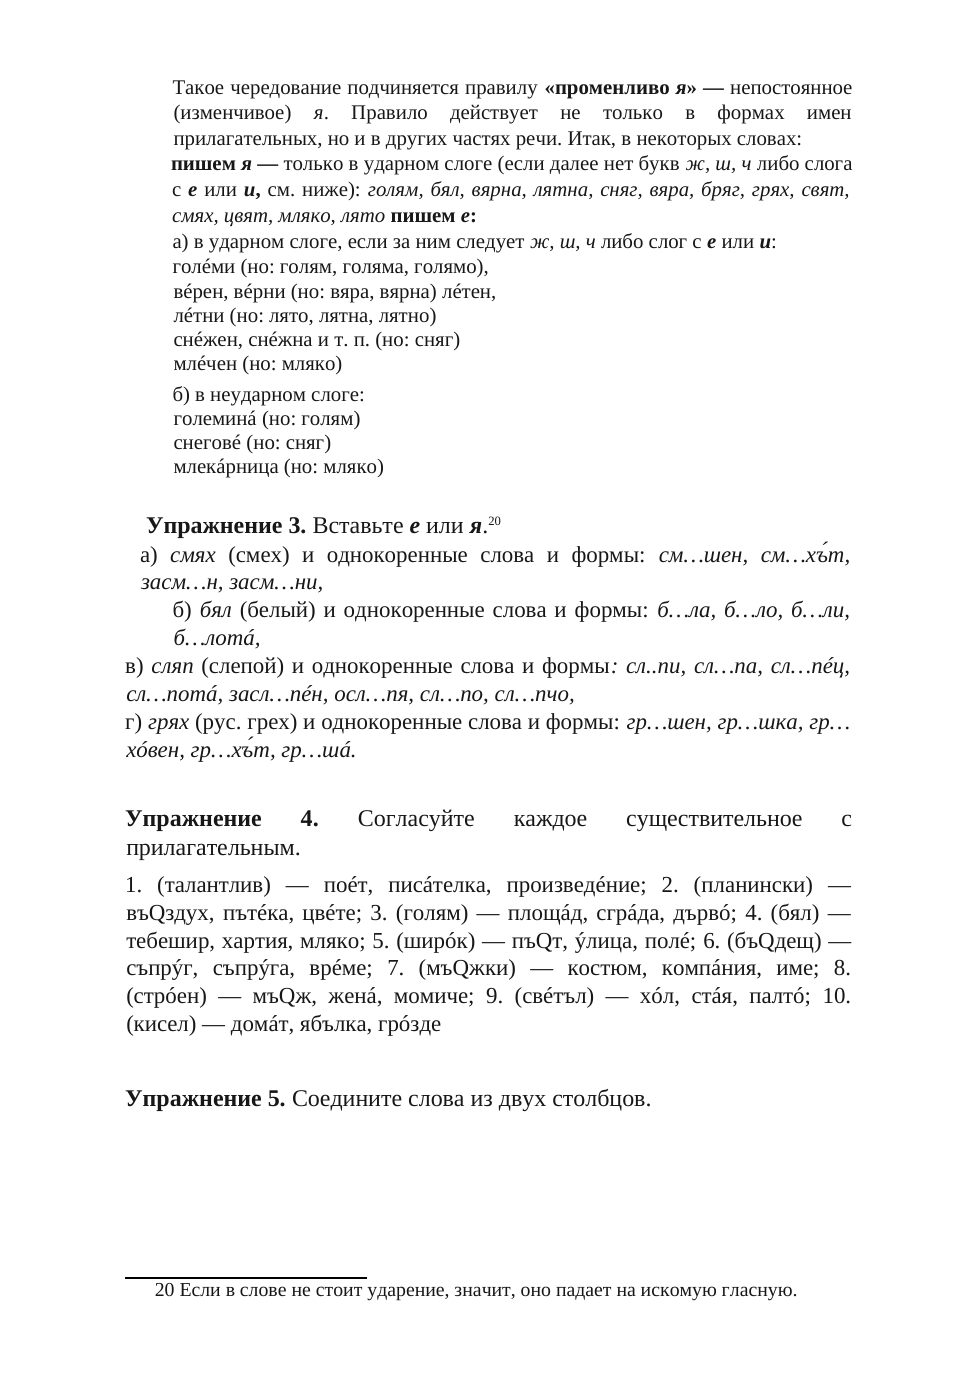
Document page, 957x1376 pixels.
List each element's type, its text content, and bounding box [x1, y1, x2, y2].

text б) бял (белый) и однокоренные слова и формы: б…ла, б…ло, б…ли, б…лотá, [172, 597, 852, 651]
text Упражнение 3. Вставьте е или я. [140, 512, 852, 539]
text а) смях (смех) и однокоренные слова и формы: см…шен, см…хъ́т, засм…н, засм…ни, [140, 541, 852, 595]
text б) в неударном слоге: големинá (но: голям) снеговé (но: сняг) млекáрница (но: мляко) [172, 382, 433, 478]
text Если в слове не стоит ударение, значит, оно падает на искомую гласную. [154, 1278, 857, 1301]
text в) сляп (слепой) и однокоренные слова и формы: сл..пи, сл…па, сл…пéц, сл…потá, засл…пéн, осл…пя, сл…по, сл…пчо, [125, 652, 852, 706]
text а) в ударном слоге, если за ним следует ж, ш, ч либо слог с е или и: [172, 229, 852, 253]
text Упражнение 5. Соедините слова из двух столбцов. [125, 1084, 852, 1112]
text Такое чередование подчиняется правилу «променливо я» — непостоянное (изменчивое) я. Правило действует не только в формах имен прилагательных, но и в других частях речи. Итак, в некоторых словах: [172, 75, 852, 149]
text голéми (но: голям, голяма, голямо), вéрен, вéрни (но: вяра, вярна) лéтен, лéтни (но: лято, лятна, лятно) снéжен, снéжна и т. п. (но: сняг) млéчен (но: мляко) [172, 254, 504, 375]
text 1. (талантлив) — поéт, писáтелка, произведéние; 2. (планински) — въQздух, пътéка, цвéте; 3. (голям) — площáд, сгрáда, дървó; 4. (бял) — тебешир, хартия, мляко; 5. (ширóк) — пъQт, ýлица, полé; 6. (бъQдещ) — съпрýг, съпрýга, врéме; 7. (мъQжки) — костюм, компáния, име; 8. (стрóен) — мъQж, женá, момиче; 9. (свéтъл) — хóл, стáя, палтó; 10. (кисел) — домáт, ябълка, грóзде [125, 872, 852, 1036]
text Упражнение 4. Согласуйте каждое существительное с прилагательным. [125, 804, 852, 860]
text пишем я — только в ударном слоге (если далее нет букв ж, ш, ч либо слога с е или и, см. ниже): голям, бял, вярна, лятна, сняг, вяра, бряг, грях, свят, смях, цвят, мляко, лято пишем е: [171, 151, 853, 227]
text г) грях (рус. грех) и однокоренные слова и формы: гр…шен, гр…шка, гр…хóвен, гр…хъ́т, гр…шá. [125, 708, 852, 762]
